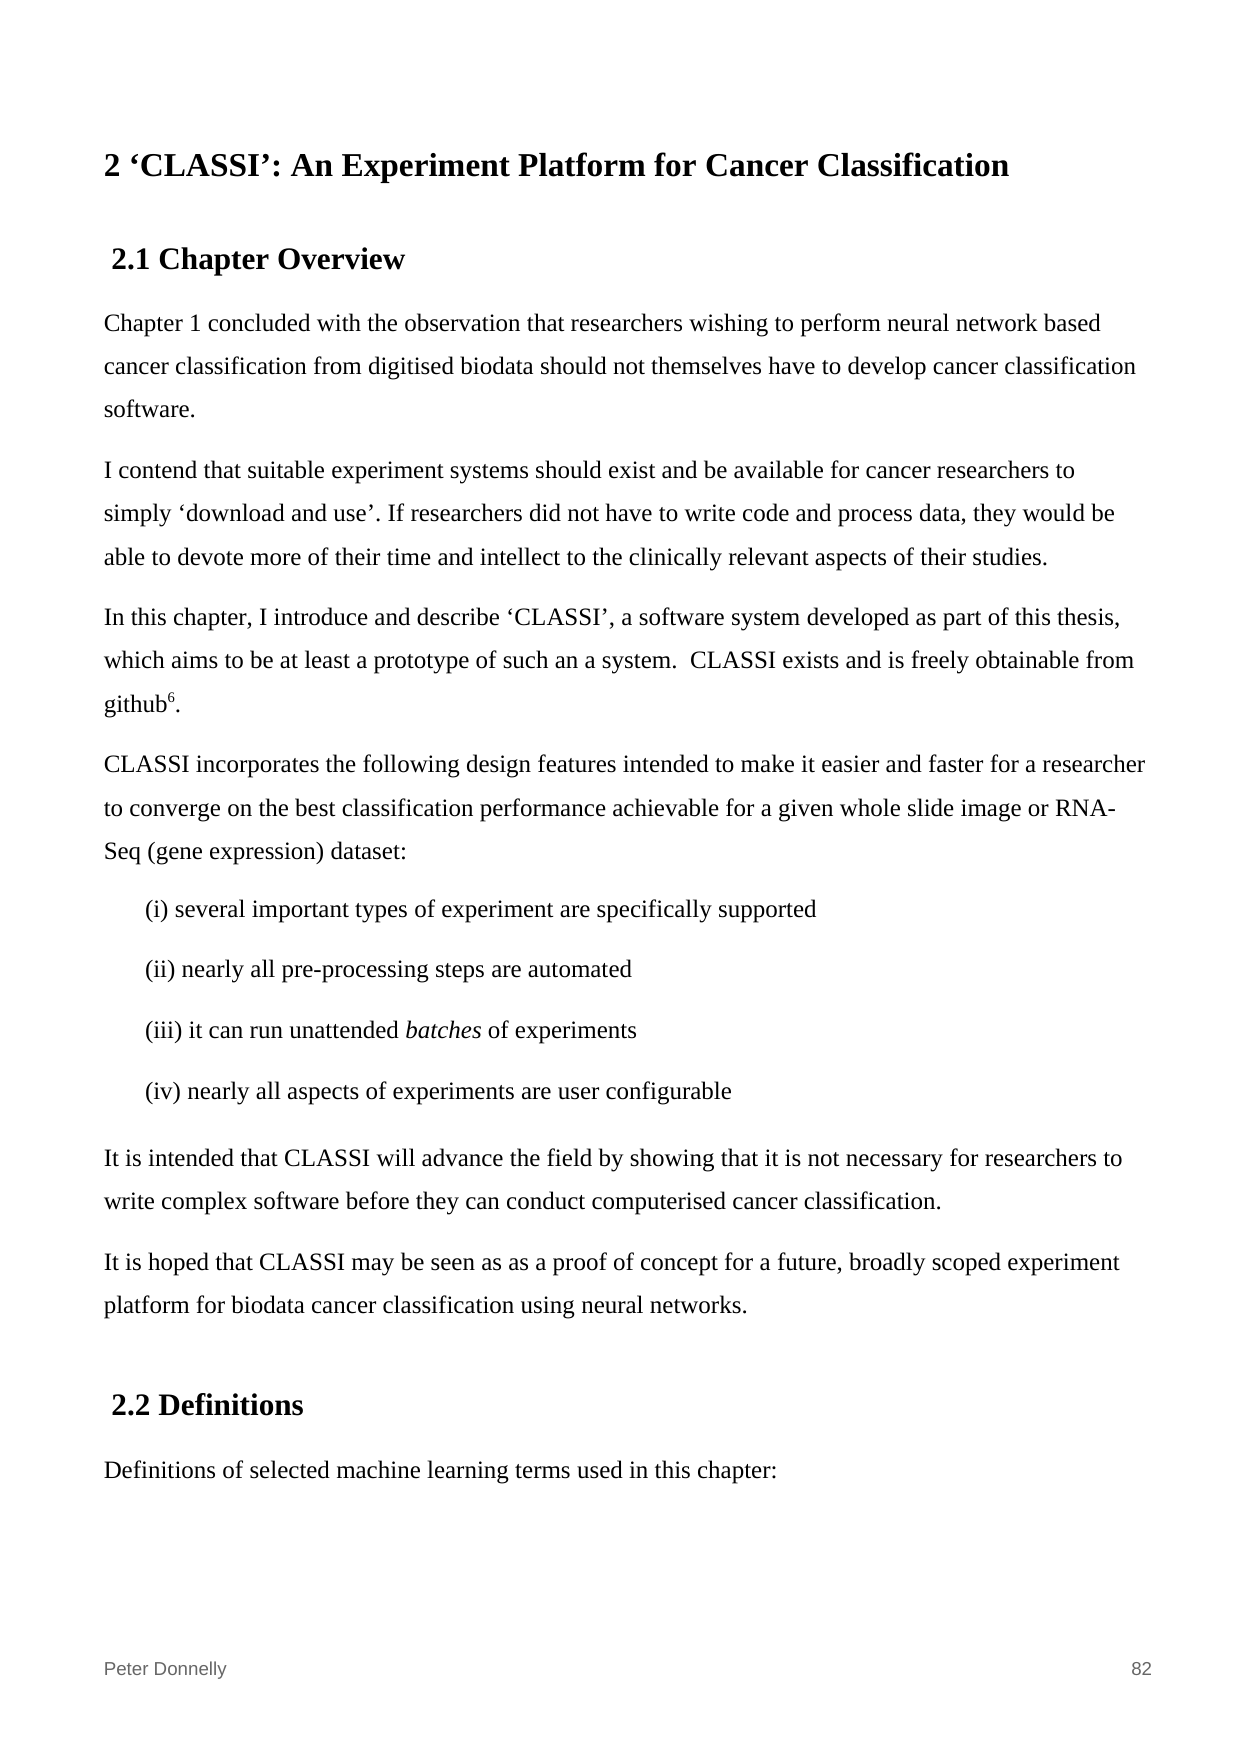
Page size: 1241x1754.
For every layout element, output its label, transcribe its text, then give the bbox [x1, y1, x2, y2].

text I contend that suitable experiment systems should exist and be available for cancer researchers to simply ‘download and use’. If researchers did not have to write code and process data, they would be able to devote more of their time and intellect to the clinically relevant aspects of their studies. [103, 455, 1146, 570]
text It is intended that CLASSI will advance the field by showing that it is not necessary for researchers to write complex software before they can conduct computerised cancer classification. [103, 1143, 1146, 1215]
text CLASSI incorporates the following design features intended to make it easier and faster for a researcher to converge on the best classification performance achievable for a given whole slide image or RNA-Seq (gene expression) dataset: [103, 749, 1146, 864]
text (ii) nearly all pre-processing steps are automated [145, 954, 1146, 983]
text (iii) it can run unattended batches of experiments [145, 1015, 1146, 1044]
text (iv) nearly all aspects of experiments are user configurable [145, 1076, 1146, 1105]
text It is hoped that CLASSI may be seen as as a proof of concept for a future, broadly scoped experiment platform for biodata cancer classification using neural networks. [103, 1247, 1146, 1319]
text In this chapter, I introduce and describe ‘CLASSI’, a software system developed as part of this thesis, which aims to be at least a prototype of such an a system. CLASSI exists and is freely obtainable from github. [103, 602, 1146, 717]
subtitle ‘CLASSI’: An Experiment Platform for Cancer Classification [103, 145, 1146, 183]
text (i) several important types of experiment are specifically supported [145, 894, 1146, 922]
subtitle Chapter Overview [103, 240, 1146, 276]
text Definitions of selected machine learning terms used in this chapter: [103, 1455, 1146, 1483]
text Chapter 1 concluded with the observation that researchers wishing to perform neural network based cancer classification from digitised biodata should not themselves have to develop cancer classification software. [103, 308, 1146, 423]
subtitle Definitions [103, 1386, 1146, 1422]
